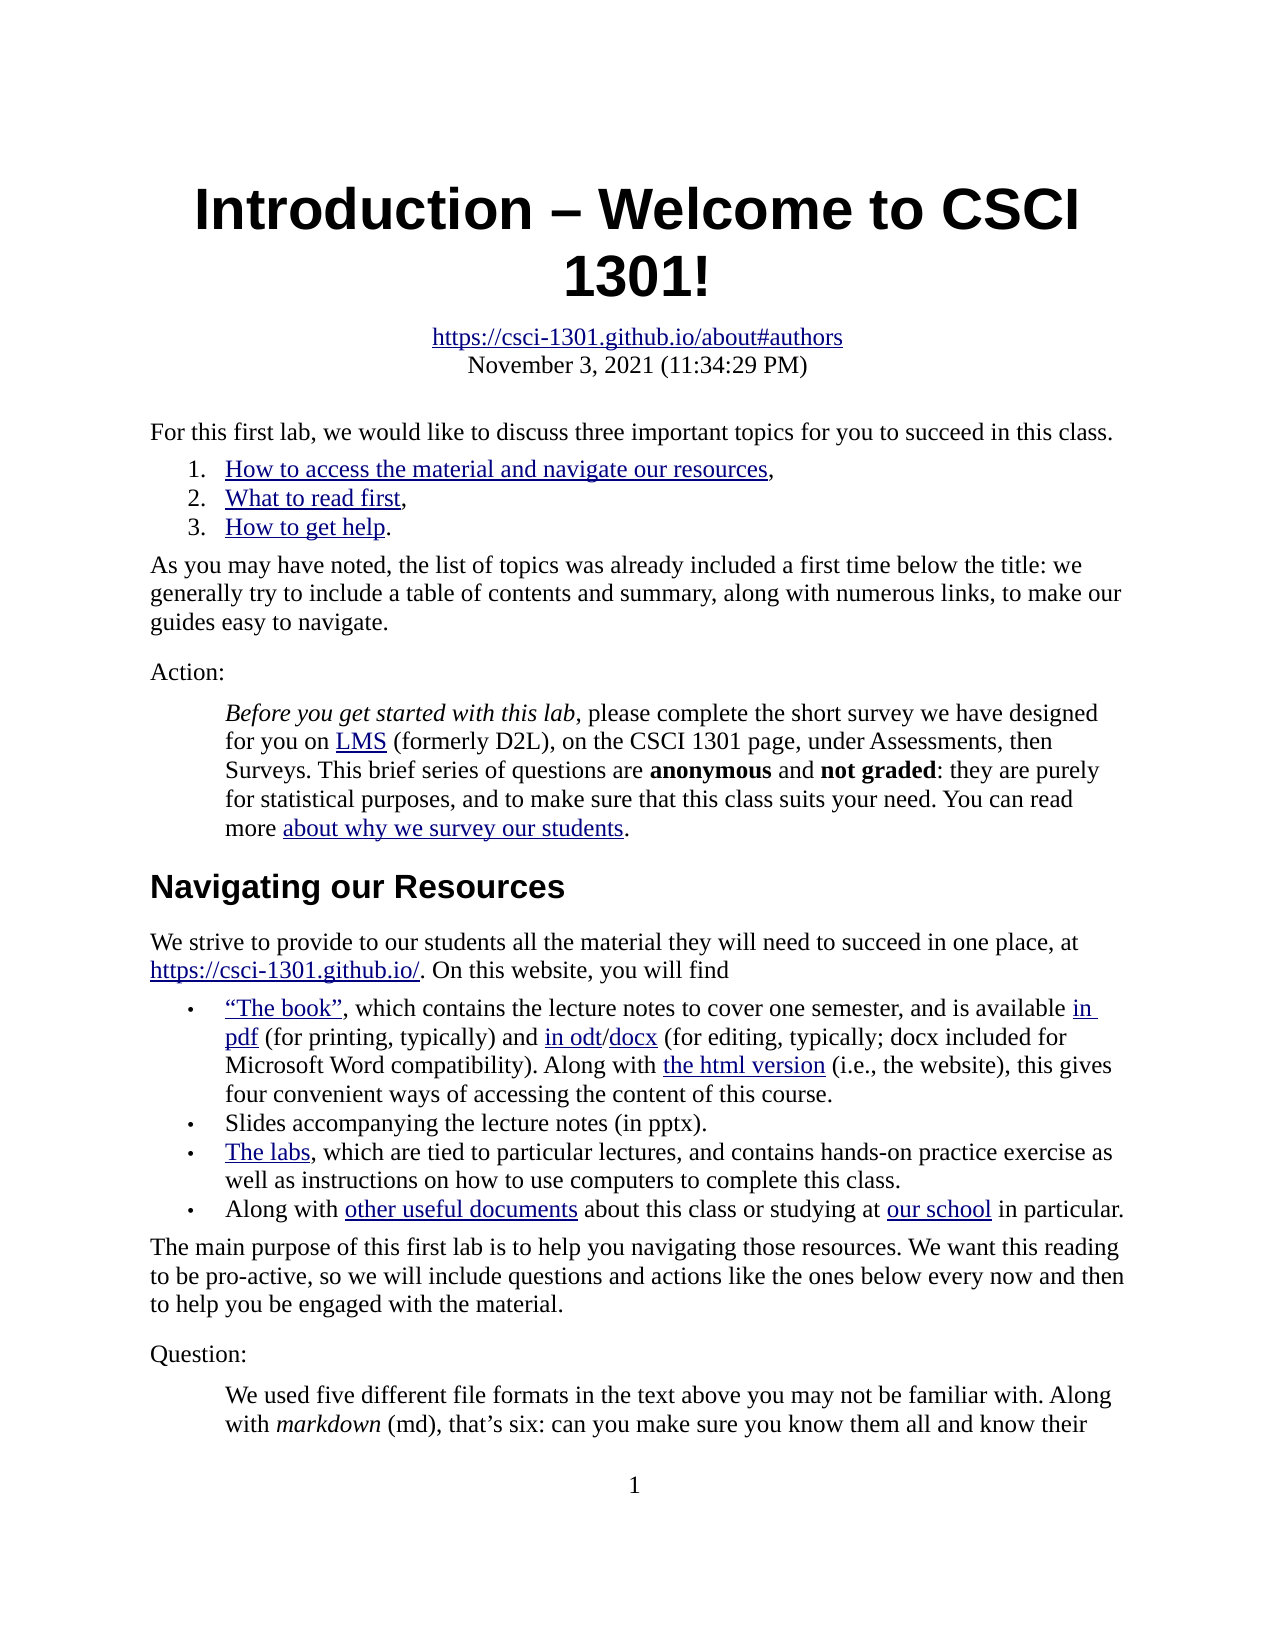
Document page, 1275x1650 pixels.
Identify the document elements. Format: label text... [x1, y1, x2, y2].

list How to get help. [187, 512, 1125, 541]
text We used five different file formats in the text above you may not be familiar with. Along with markdown (md), that’s six: can you make sure you know them all and know their [225, 1380, 1125, 1437]
text Action: [150, 657, 1125, 686]
text November 3, 2021 (11:34:29 PM) [150, 350, 1125, 379]
text Question: [150, 1339, 1125, 1368]
text https://csci-1301.github.io/about#authors [150, 322, 1125, 350]
text The main purpose of this first lab is to help you navigating those resources. We want this reading to be pro-active, so we will include questions and actions like the ones below every now and then to help you be engaged with the material. [150, 1232, 1125, 1318]
text Before you get started with this lab, please complete the short survey we have designed for you on LMS (formerly D2L), on the CSCI 1301 page, under Assessments, then Surveys. This brief series of questions are anonymous and not graded: they are purely for statistical purposes, and to make sure that this class suits your need. You can read more about why we survey our students. [225, 698, 1125, 841]
title Introduction – Welcome to CSCI 1301! [150, 175, 1125, 309]
text For this first lab, we would like to discuss three important topics for you to succeed in this class. [150, 417, 1125, 446]
list Along with other useful documents about this class or studying at our school in particular. [187, 1194, 1125, 1223]
subtitle Navigating our Resources [150, 866, 1125, 905]
list Slides accompanying the lecture notes (in pptx). [187, 1108, 1125, 1137]
list “The book”, which contains the lecture notes to cover one semester, and is available in pdf (for printing, typically) and in odt/docx (for editing, typically; docx included for Microsoft Word compatibility). Along with the html version (i.e., the website), this gives four convenient ways of accessing the content of this course. [187, 993, 1125, 1108]
text As you may have noted, the list of topics was already included a first time below the title: we generally try to include a table of contents and summary, along with numerous links, to make our guides easy to navigate. [150, 550, 1125, 636]
list How to access the material and navigate our resources, [187, 454, 1125, 483]
text We strive to provide to our students all the material they will need to succeed in one place, at https://csci-1301.github.io/. On this website, you will find [150, 927, 1125, 984]
list The labs, which are tied to particular lectures, and contains hands-on practice exercise as well as instructions on how to use computers to complete this class. [187, 1137, 1125, 1194]
list What to read first, [187, 483, 1125, 512]
